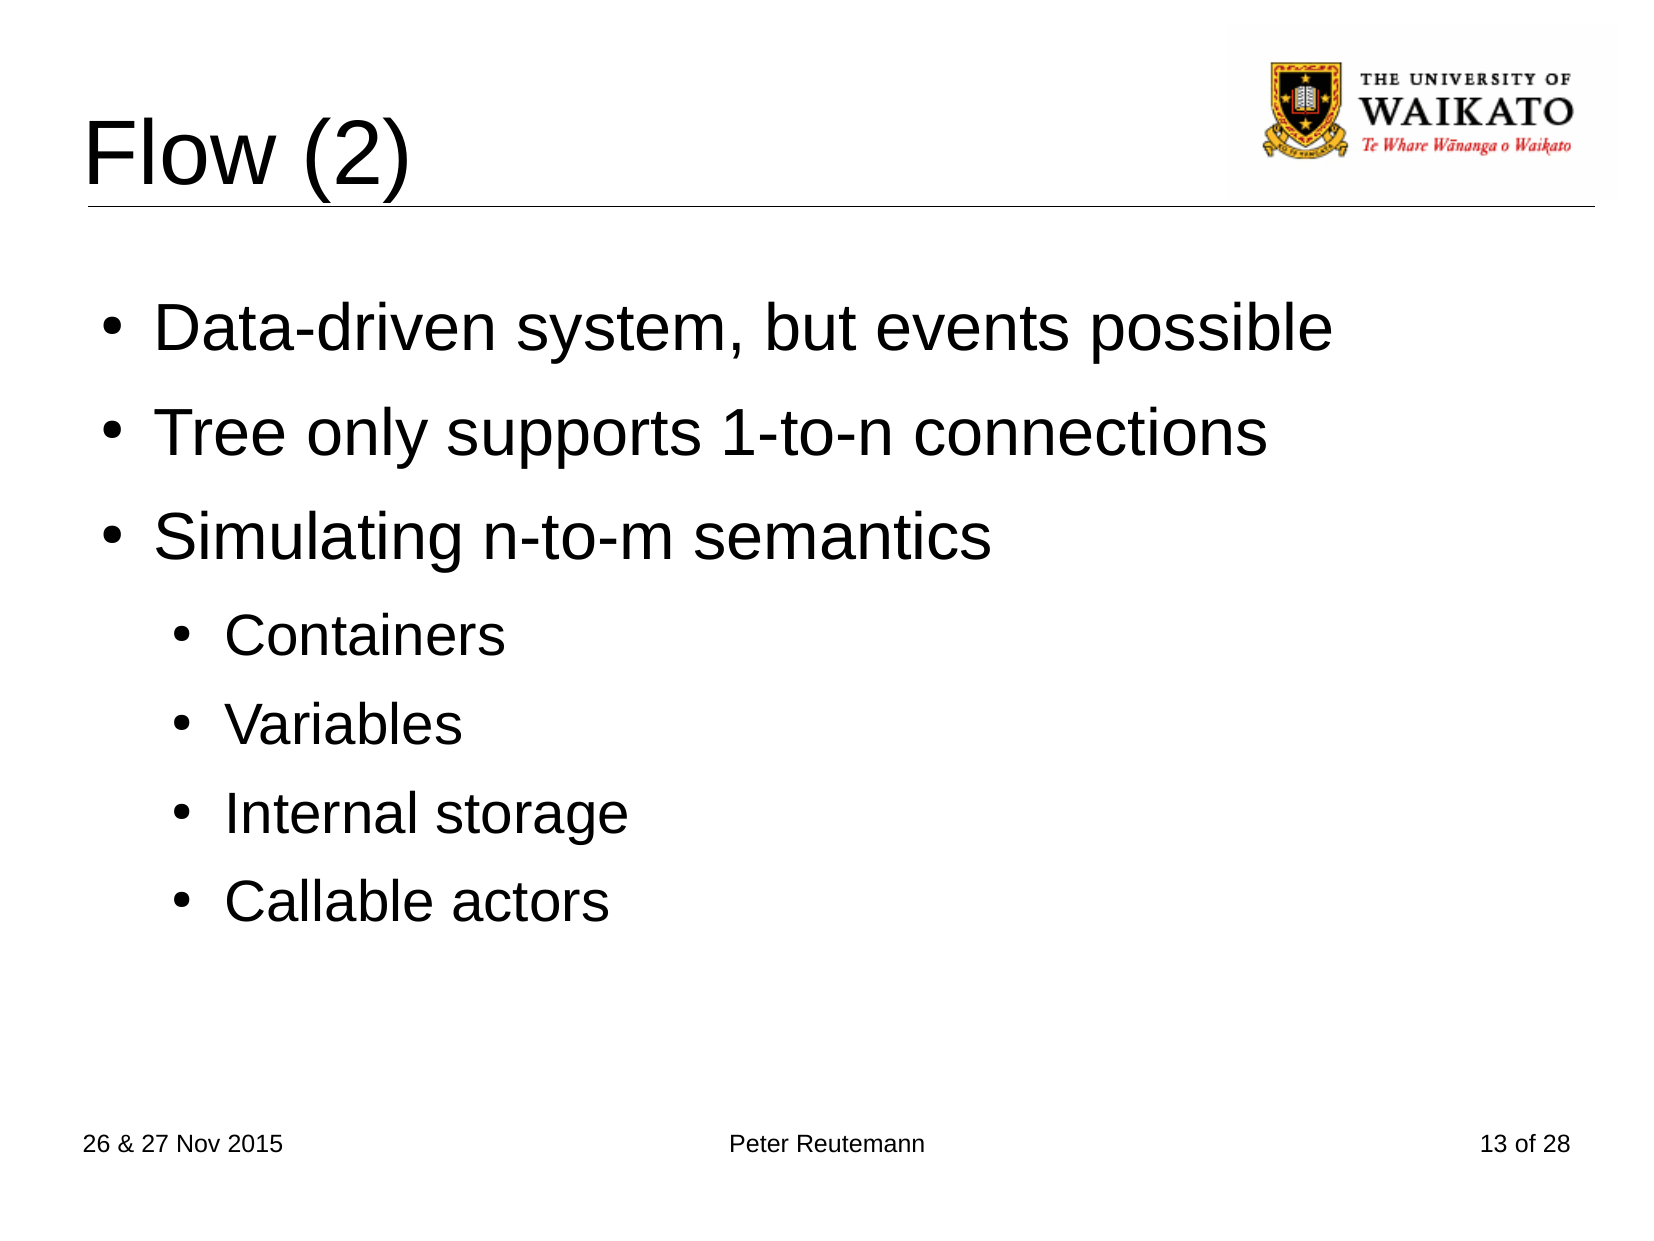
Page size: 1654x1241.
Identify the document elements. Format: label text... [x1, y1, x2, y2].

picture [1228, 24, 1619, 201]
list Data-driven system, but events possible Tree only supports 1-to-n connections Simulating n-to-m semantics Containers Variables Internal storage Callable actors [82, 290, 1571, 1010]
title Flow (2) [82, 49, 1571, 257]
